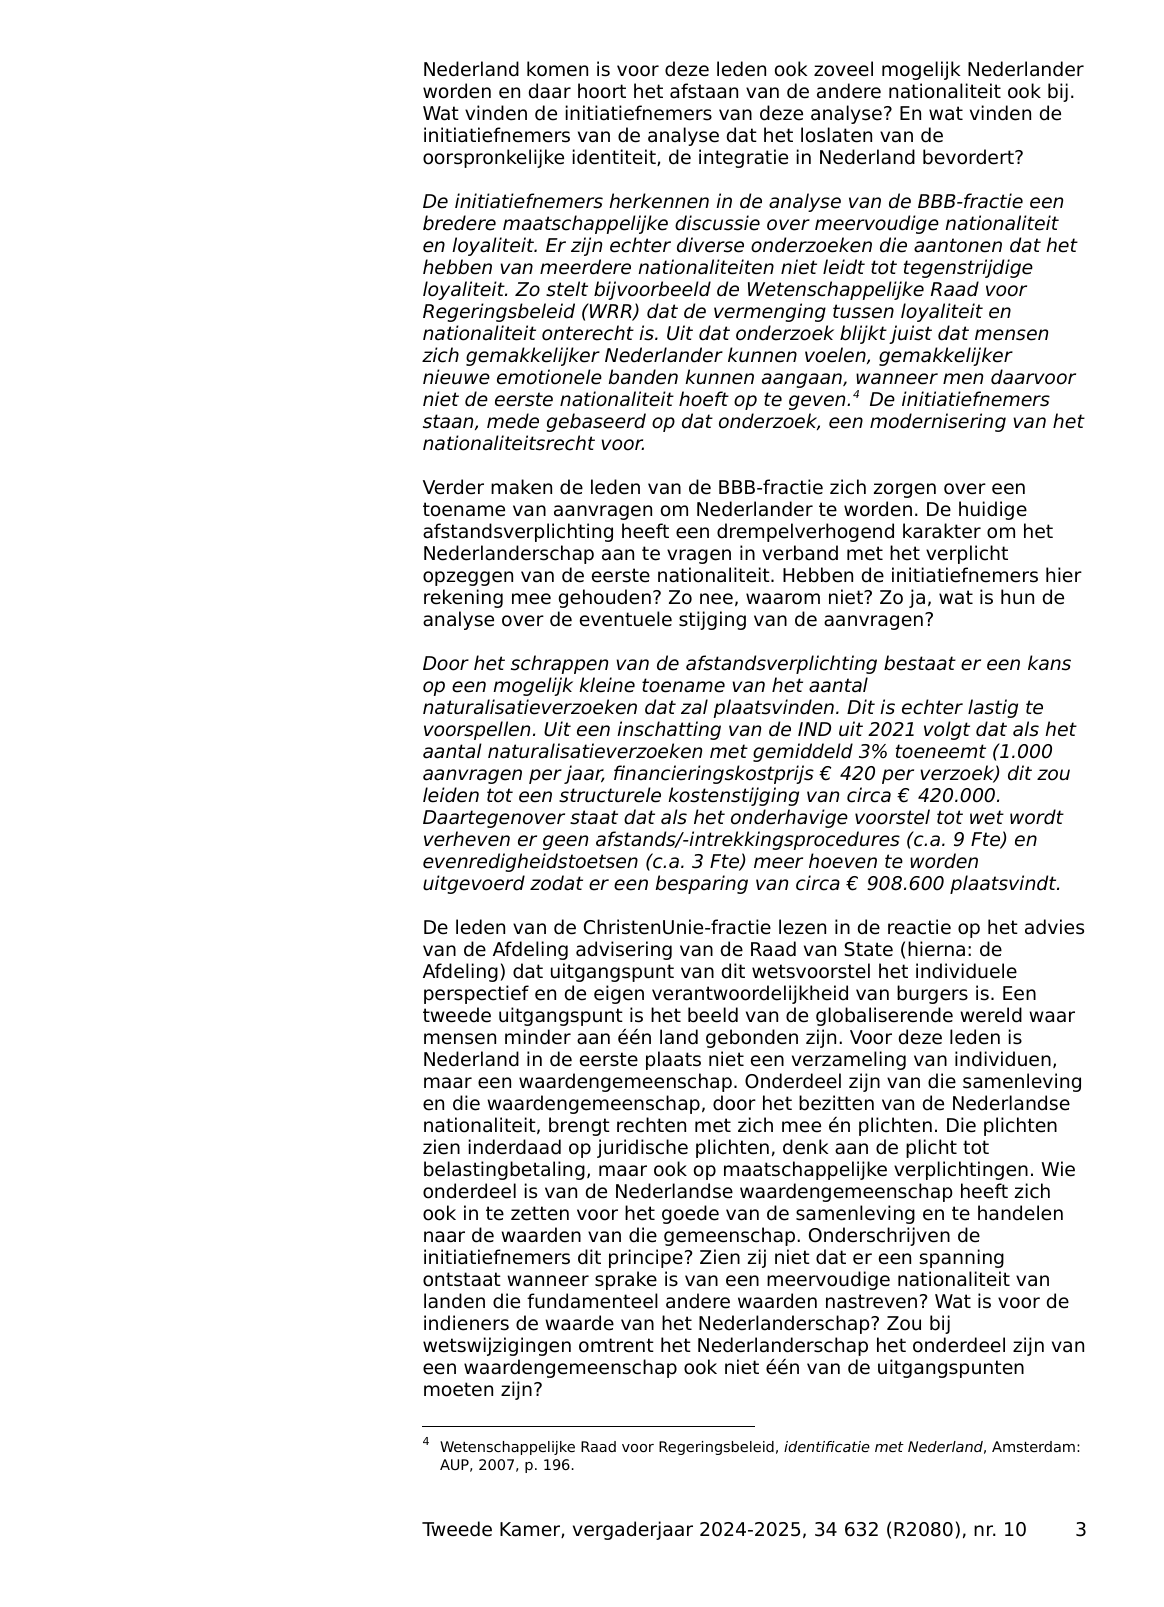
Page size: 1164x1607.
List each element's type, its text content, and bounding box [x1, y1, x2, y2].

text Verder maken de leden van de BBB-fractie zich zorgen over een toename van aanvragen om Nederlander te worden. De huidige afstandsverplichting heeft een drempelverhogend karakter om het Nederlanderschap aan te vragen in verband met het verplicht opzeggen van de eerste nationaliteit. Hebben de initiatiefnemers hier rekening mee gehouden? Zo nee, waarom niet? Zo ja, wat is hun de analyse over de eventuele stijging van de aanvragen? [422, 477, 1087, 631]
text Wetenschappelijke Raad voor Regeringsbeleid, identificatie met Nederland, Amsterdam: AUP, 2007, p. 196. [422, 1435, 1087, 1474]
text Nederland komen is voor deze leden ook zoveel mogelijk Nederlander worden en daar hoort het afstaan van de andere nationaliteit ook bij. Wat vinden de initiatiefnemers van deze analyse? En wat vinden de initiatiefnemers van de analyse dat het loslaten van de oorspronkelijke identiteit, de integratie in Nederland bevordert? [422, 59, 1087, 169]
text De initiatiefnemers herkennen in de analyse van de BBB-fractie een bredere maatschappelijke discussie over meervoudige nationaliteit en loyaliteit. Er zijn echter diverse onderzoeken die aantonen dat het hebben van meerdere nationaliteiten niet leidt tot tegenstrijdige loyaliteit. Zo stelt bijvoorbeeld de Wetenschappelijke Raad voor Regeringsbeleid (WRR) dat de vermenging tussen loyaliteit en nationaliteit onterecht is. Uit dat onderzoek blijkt juist dat mensen zich gemakkelijker Nederlander kunnen voelen, gemakkelijker nieuwe emotionele banden kunnen aangaan, wanneer men daarvoor niet de eerste nationaliteit hoeft op te geven. De initiatiefnemers staan, mede gebaseerd op dat onderzoek, een modernisering van het nationaliteitsrecht voor. [422, 191, 1087, 455]
text De leden van de ChristenUnie-fractie lezen in de reactie op het advies van de Afdeling advisering van de Raad van State (hierna: de Afdeling) dat uitgangspunt van dit wetsvoorstel het individuele perspectief en de eigen verantwoordelijkheid van burgers is. Een tweede uitgangspunt is het beeld van de globaliserende wereld waar mensen minder aan één land gebonden zijn. Voor deze leden is Nederland in de eerste plaats niet een verzameling van individuen, maar een waardengemeenschap. Onderdeel zijn van die samenleving en die waardengemeenschap, door het bezitten van de Nederlandse nationaliteit, brengt rechten met zich mee én plichten. Die plichten zien inderdaad op juridische plichten, denk aan de plicht tot belastingbetaling, maar ook op maatschappelijke verplichtingen. Wie onderdeel is van de Nederlandse waardengemeenschap heeft zich ook in te zetten voor het goede van de samenleving en te handelen naar de waarden van die gemeenschap. Onderschrijven de initiatiefnemers dit principe? Zien zij niet dat er een spanning ontstaat wanneer sprake is van een meervoudige nationaliteit van landen die fundamenteel andere waarden nastreven? Wat is voor de indieners de waarde van het Nederlanderschap? Zou bij wetswijzigingen omtrent het Nederlanderschap het onderdeel zijn van een waardengemeenschap ook niet één van de uitgangspunten moeten zijn? [422, 917, 1087, 1401]
text Door het schrappen van de afstandsverplichting bestaat er een kans op een mogelijk kleine toename van het aantal naturalisatieverzoeken dat zal plaatsvinden. Dit is echter lastig te voorspellen. Uit een inschatting van de IND uit 2021 volgt dat als het aantal naturalisatieverzoeken met gemiddeld 3% toeneemt (1.000 aanvragen per jaar, financieringskostprijs € 420 per verzoek) dit zou leiden tot een structurele kostenstijging van circa € 420.000. Daartegenover staat dat als het onderhavige voorstel tot wet wordt verheven er geen afstands/-intrekkingsprocedures (c.a. 9 Fte) en evenredigheidstoetsen (c.a. 3 Fte) meer hoeven te worden uitgevoerd zodat er een besparing van circa € 908.600 plaatsvindt. [422, 653, 1087, 895]
